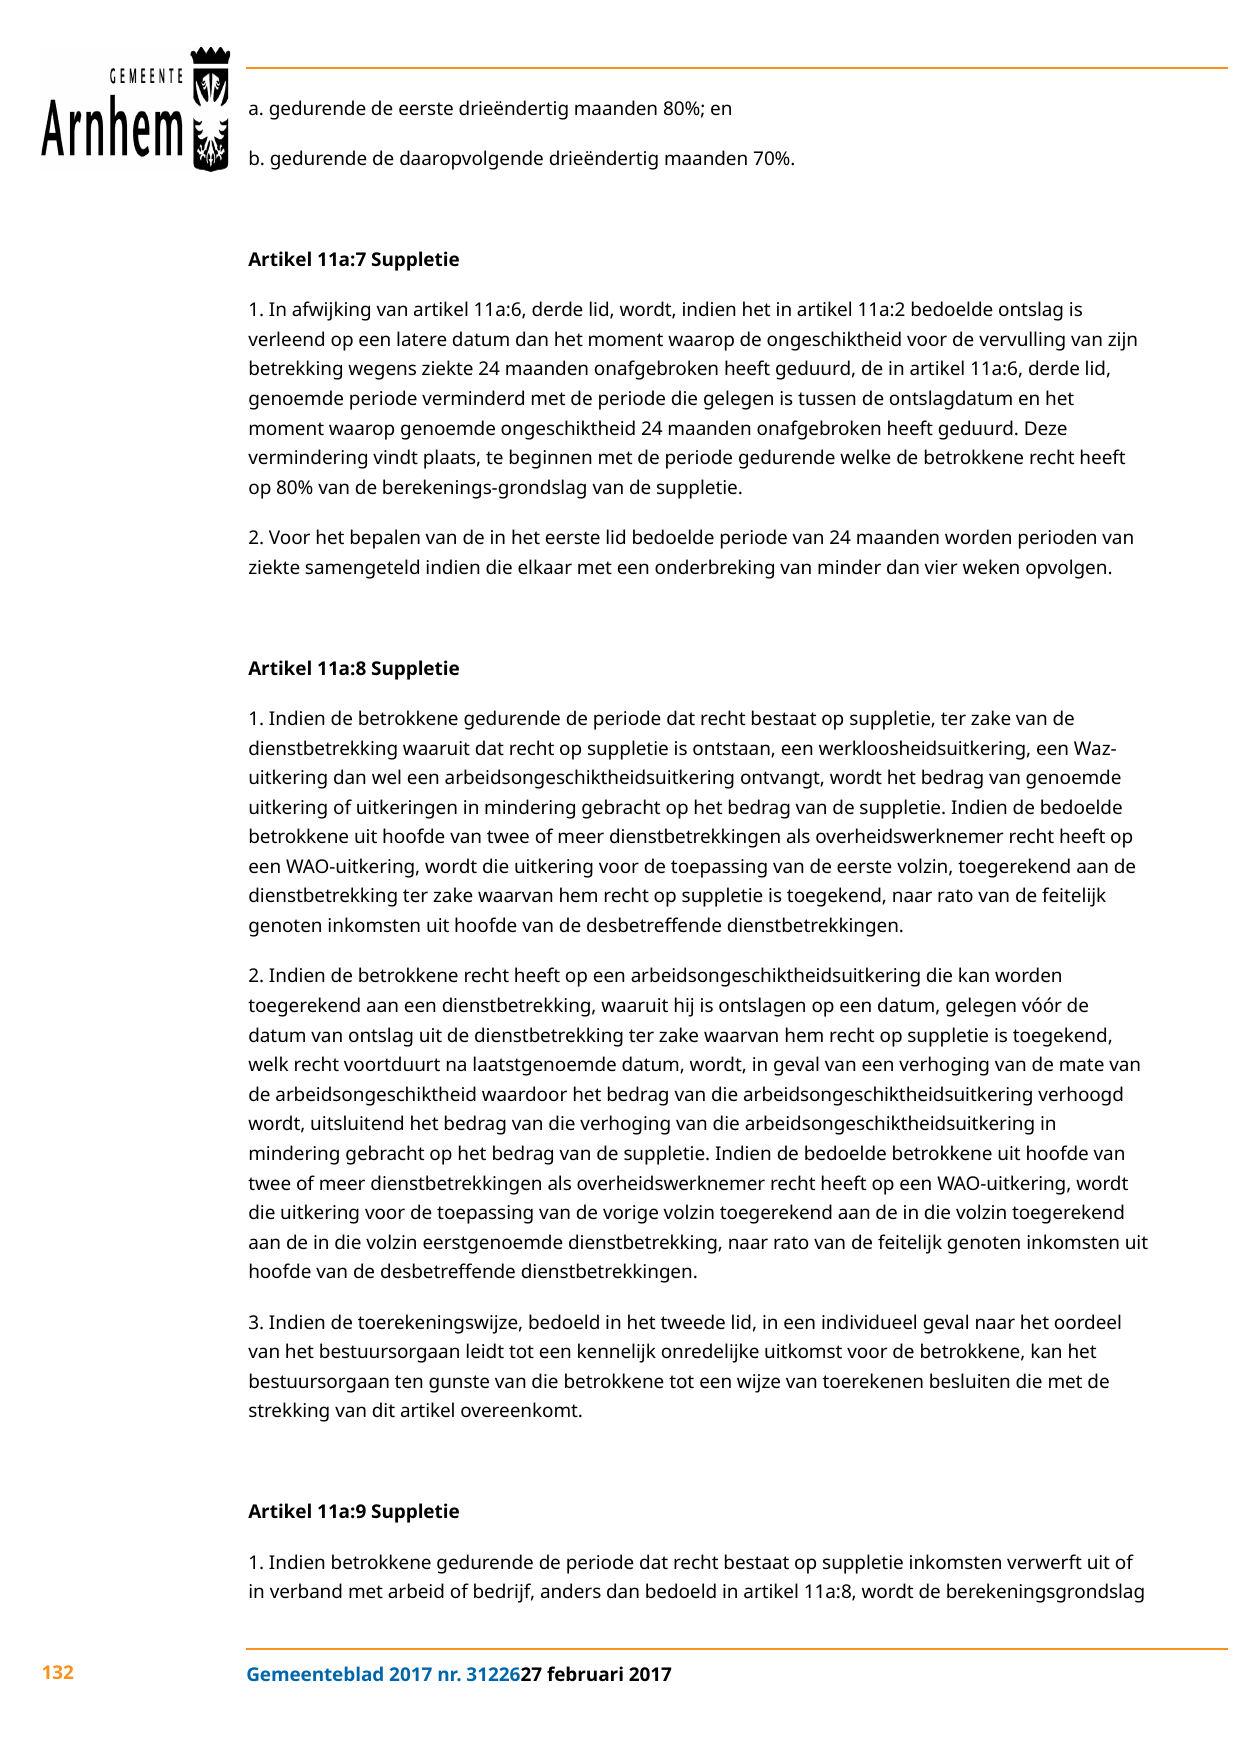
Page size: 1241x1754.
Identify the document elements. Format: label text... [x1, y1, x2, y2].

text b. gedurende de daaropvolgende drieëndertig maanden 70%. [248, 145, 1152, 171]
text Artikel 11a:9 Suppletie [248, 1498, 1152, 1524]
text 2. Voor het bepalen van de in het eerste lid bedoelde periode van 24 maanden worden perioden van ziekte samengeteld indien die elkaar met een onderbreking van minder dan vier weken opvolgen. [248, 524, 1152, 580]
text 2. Indien de betrokkene recht heeft op een arbeidsongeschiktheidsuitkering die kan worden toegerekend aan een dienstbetrekking, waaruit hij is ontslagen op een datum, gelegen vóór de datum van ontslag uit de dienstbetrekking ter zake waarvan hem recht op suppletie is toegekend, welk recht voortduurt na laatstgenoemde datum, wordt, in geval van een verhoging van de mate van de arbeidsongeschiktheid waardoor het bedrag van die arbeidsongeschiktheidsuitkering verhoogd wordt, uitsluitend het bedrag van die verhoging van die arbeidsongeschiktheidsuitkering in mindering gebracht op het bedrag van de suppletie. Indien de bedoelde betrokkene uit hoofde van twee of meer dienstbetrekkingen als overheidswerknemer recht heeft op een WAO-uitkering, wordt die uitkering voor de toepassing van de vorige volzin toegerekend aan de in die volzin toegerekend aan de in die volzin eerstgenoemde dienstbetrekking, naar rato van de feitelijk genoten inkomsten uit hoofde van de desbetreffende dienstbetrekkingen. [248, 963, 1152, 1284]
text 1. Indien de betrokkene gedurende de periode dat recht bestaat op suppletie, ter zake van de dienstbetrekking waaruit dat recht op suppletie is ontstaan, een werkloosheidsuitkering, een Waz-uitkering dan wel een arbeidsongeschiktheidsuitkering ontvangt, wordt het bedrag van genoemde uitkering of uitkeringen in mindering gebracht op het bedrag van de suppletie. Indien de bedoelde betrokkene uit hoofde van twee of meer dienstbetrekkingen als overheidswerknemer recht heeft op een WAO-uitkering, wordt die uitkering voor de toepassing van de eerste volzin, toegerekend aan de dienstbetrekking ter zake waarvan hem recht op suppletie is toegekend, naar rato van de feitelijk genoten inkomsten uit hoofde van de desbetreffende dienstbetrekkingen. [248, 705, 1152, 938]
text 1. Indien betrokkene gedurende de periode dat recht bestaat op suppletie inkomsten verwerft uit of in verband met arbeid of bedrijf, anders dan bedoeld in artikel 11a:8, wordt de berekeningsgrondslag [248, 1549, 1152, 1604]
text Artikel 11a:8 Suppletie [248, 655, 1152, 681]
text Artikel 11a:7 Suppletie [248, 246, 1152, 272]
text 1. In afwijking van artikel 11a:6, derde lid, wordt, indien het in artikel 11a:2 bedoelde ontslag is verleend op een latere datum dan het moment waarop de ongeschiktheid voor de vervulling van zijn betrekking wegens ziekte 24 maanden onafgebroken heeft geduurd, de in artikel 11a:6, derde lid, genoemde periode verminderd met de periode die gelegen is tussen de ontslagdatum en het moment waarop genoemde ongeschiktheid 24 maanden onafgebroken heeft geduurd. Deze vermindering vindt plaats, te beginnen met de periode gedurende welke de betrokkene recht heeft op 80% van de berekenings-grondslag van de suppletie. [248, 296, 1152, 500]
text a. gedurende de eerste drieëndertig maanden 80%; en [248, 95, 1152, 121]
text 3. Indien de toerekeningswijze, bedoeld in het tweede lid, in een individueel geval naar het oordeel van het bestuursorgaan leidt tot een kennelijk onredelijke uitkomst voor de betrokkene, kan het bestuursorgaan ten gunste van die betrokkene tot een wijze van toerekenen besluiten die met de strekking van dit artikel overeenkomt. [248, 1309, 1152, 1423]
picture [41, 47, 231, 172]
